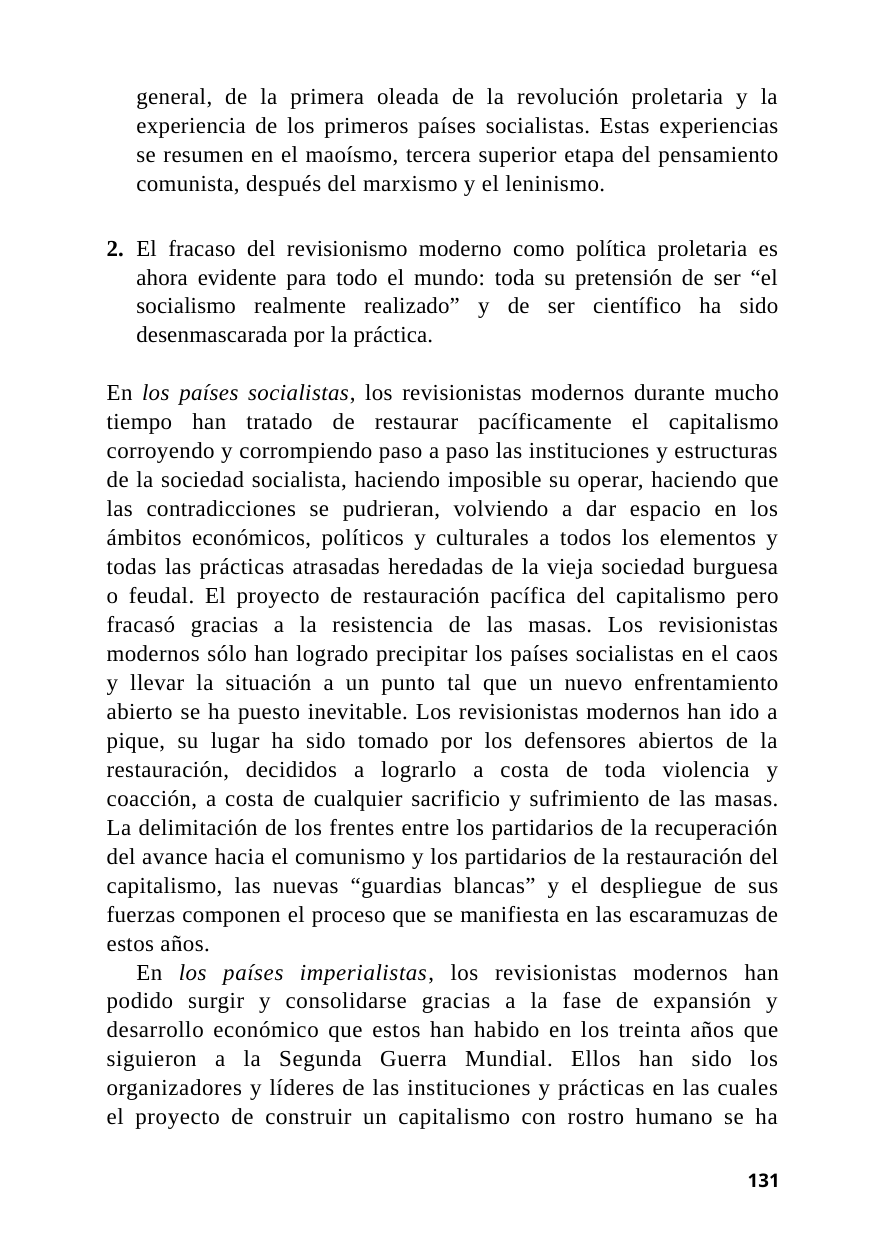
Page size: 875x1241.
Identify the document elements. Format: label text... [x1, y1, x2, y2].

text 2. El fracaso del revisionismo moderno como política proletaria es ahora evidente para todo el mundo: toda su pretensión de ser “el socialismo realmente realizado” y de ser científico ha sido desenmascarada por la práctica. [106, 234, 779, 348]
text En los países socialistas, los revisionistas modernos durante mucho tiempo han tratado de restaurar pacíficamente el capitalismo corroyendo y corrompiendo paso a paso las instituciones y estructuras de la sociedad socialista, haciendo imposible su operar, haciendo que las contradicciones se pudrieran, volviendo a dar espacio en los ámbitos económicos, políticos y culturales a todos los elementos y todas las prácticas atrasadas heredadas de la vieja sociedad burguesa o feudal. El proyecto de restauración pacífica del capitalismo pero fracasó gracias a la resistencia de las masas. Los revisionistas modernos sólo han logrado precipitar los países socialistas en el caos y llevar la situación a un punto tal que un nuevo enfrentamiento abierto se ha puesto inevitable. Los revisionistas modernos han ido a pique, su lugar ha sido tomado por los defensores abiertos de la restauración, decididos a lograrlo a costa de toda violencia y coacción, a costa de cualquier sacrificio y sufrimiento de las masas. La delimitación de los frentes entre los partidarios de la recuperación del avance hacia el comunismo y los partidarios de la restauración del capitalismo, las nuevas “guardias blancas” y el despliegue de sus fuerzas componen el proceso que se manifiesta en las escaramuzas de estos años. [106, 379, 779, 956]
text general, de la primera oleada de la revolución proletaria y la experiencia de los primeros países socialistas. Estas experiencias se resumen en el maoísmo, tercera superior etapa del pensamiento comunista, después del marxismo y el leninismo. [106, 83, 779, 196]
text En los países imperialistas, los revisionistas modernos han podido surgir y consolidarse gracias a la fase de expansión y desarrollo económico que estos han habido en los treinta años que siguieron a la Segunda Guerra Mundial. Ellos han sido los organizadores y líderes de las instituciones y prácticas en las cuales el proyecto de construir un capitalismo con rostro humano se ha [106, 958, 779, 1130]
